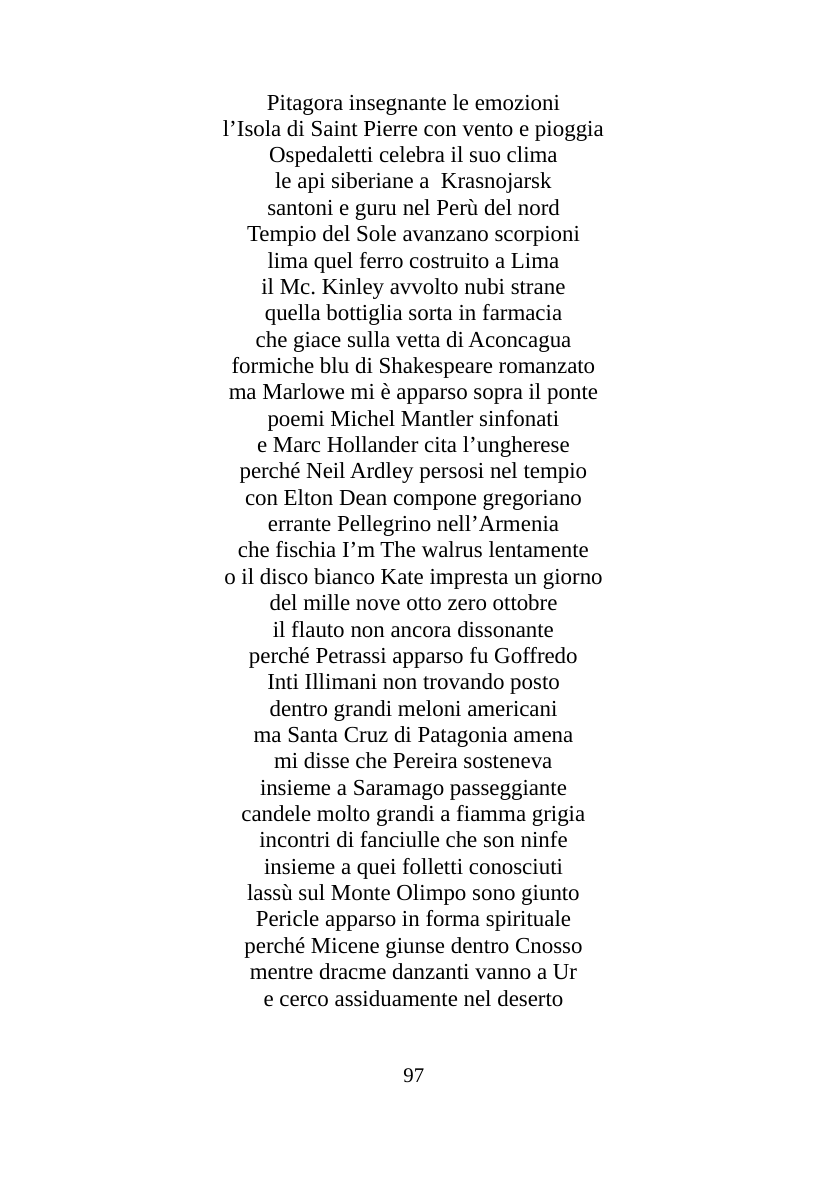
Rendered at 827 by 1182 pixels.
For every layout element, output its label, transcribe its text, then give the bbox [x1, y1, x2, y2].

text Pericle apparso in forma spirituale [88, 906, 738, 932]
text e cerco assiduamente nel deserto [88, 984, 738, 1011]
text perché Micene giunse dentro Cnosso [88, 932, 738, 958]
text Pitagora insegnante le emozioni [88, 88, 738, 115]
text quella bottiglia sorta in farmacia [88, 299, 738, 326]
text e Marc Hollander cita l’ungherese [88, 431, 738, 457]
text formiche blu di Shakespeare romanzato [88, 352, 738, 378]
text lassù sul Monte Olimpo sono giunto [88, 879, 738, 906]
text mentre dracme danzanti vanno a Ur [88, 958, 738, 984]
text il flauto non ancora dissonante [88, 616, 738, 642]
text ma Marlowe mi è apparso sopra il ponte [88, 378, 738, 405]
text dentro grandi meloni americani [88, 695, 738, 721]
text insieme a quei folletti conosciuti [88, 853, 738, 879]
text o il disco bianco Kate impresta un giorno [88, 563, 738, 589]
text insieme a Saramago passeggiante [88, 774, 738, 800]
text lima quel ferro costruito a Lima [88, 247, 738, 273]
text poemi Michel Mantler sinfonati [88, 405, 738, 431]
text l’Isola di Saint Pierre con vento e pioggia [88, 115, 738, 141]
text del mille nove otto zero ottobre [88, 589, 738, 616]
text ma Santa Cruz di Patagonia amena [88, 721, 738, 747]
text incontri di fanciulle che son ninfe [88, 826, 738, 853]
text Tempio del Sole avanzano scorpioni [88, 220, 738, 247]
text candele molto grandi a fiamma grigia [88, 800, 738, 826]
text Inti Illimani non trovando posto [88, 668, 738, 695]
text con Elton Dean compone gregoriano [88, 484, 738, 510]
text Ospedaletti celebra il suo clima [88, 141, 738, 168]
text mi disse che Pereira sosteneva [88, 747, 738, 774]
text perché Neil Ardley persosi nel tempio [88, 457, 738, 484]
text santoni e guru nel Perù del nord [88, 194, 738, 220]
text il Mc. Kinley avvolto nubi strane [88, 273, 738, 299]
text perché Petrassi apparso fu Goffredo [88, 642, 738, 668]
text errante Pellegrino nell’Armenia [88, 510, 738, 537]
text che fischia I’m The walrus lentamente [88, 537, 738, 563]
text che giace sulla vetta di Aconcagua [88, 326, 738, 352]
text le api siberiane a Krasnojarsk [88, 168, 738, 194]
